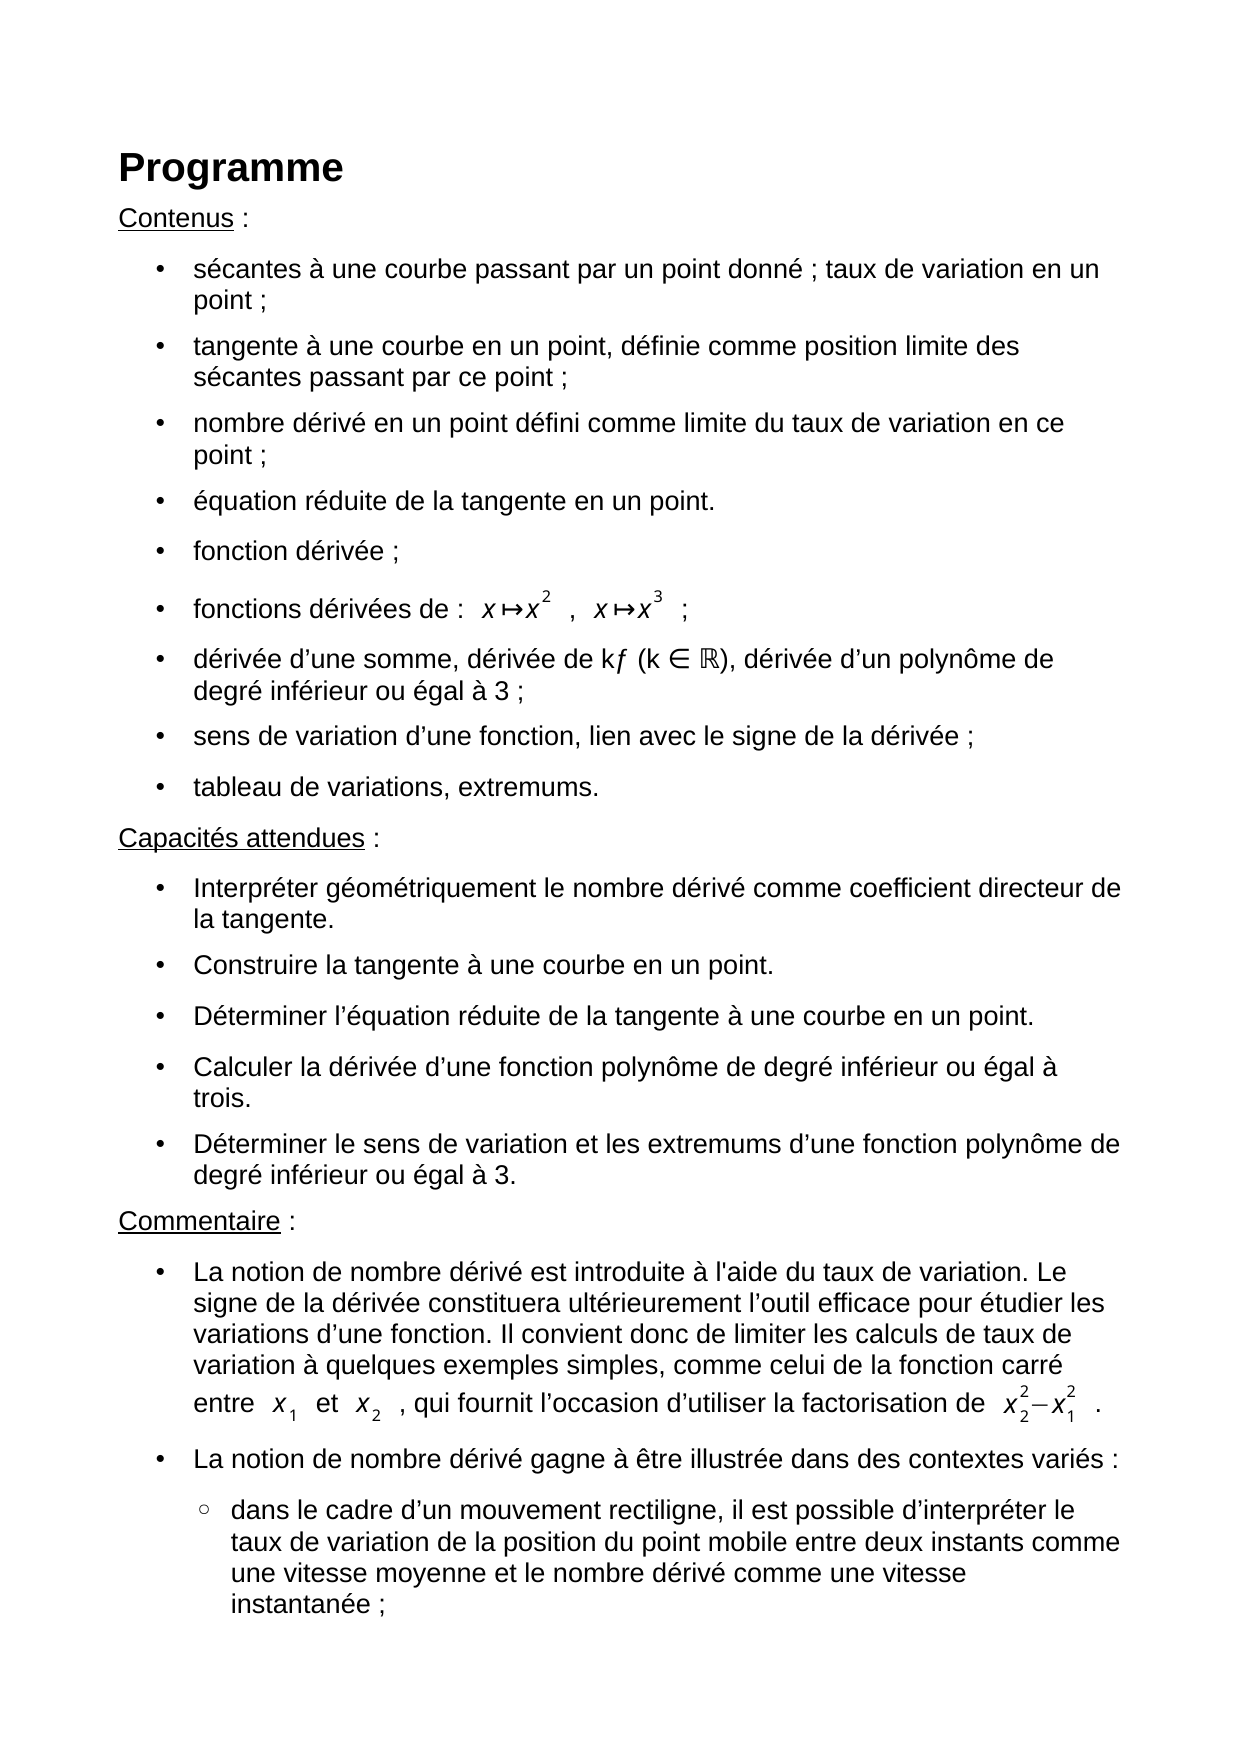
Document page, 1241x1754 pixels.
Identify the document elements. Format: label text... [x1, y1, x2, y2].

list nombre dérivé en un point défini comme limite du taux de variation en ce point ; [156, 407, 1122, 470]
text Commentaire : [118, 1205, 1122, 1236]
list équation réduite de la tangente en un point. [156, 484, 1122, 516]
list fonctions dérivées de :,; [156, 586, 1122, 624]
list sens de variation d’une fonction, lien avec le signe de la dérivée ; [156, 720, 1122, 752]
list sécantes à une courbe passant par un point donné ; taux de variation en un point ; [156, 253, 1122, 316]
text Contenus : [118, 202, 1122, 234]
list dérivée d’une somme, dérivée de kƒ (k ∈ ℝ), dérivée d’un polynôme de degré inférieur ou égal à 3 ; [156, 643, 1122, 706]
list fonction dérivée ; [156, 535, 1122, 566]
list La notion de nombre dérivé est introduite à l'aide du taux de variation. Le signe de la dérivée constituera ultérieurement l’outil efficace pour étudier les variations d’une fonction. Il convient donc de limiter les calculs de taux de variation à quelques exemples simples, comme celui de la fonction carré entreet, qui fournit l’occasion d’utiliser la factorisation de. [156, 1256, 1122, 1429]
list Interpréter géométriquement le nombre dérivé comme coefficient directeur de la tangente. [156, 872, 1122, 935]
text Capacités attendues : [118, 822, 1122, 853]
list tableau de variations, extremums. [156, 771, 1122, 802]
list Déterminer le sens de variation et les extremums d’une fonction polynôme de degré inférieur ou égal à 3. [156, 1128, 1122, 1190]
list dans le cadre d’un mouvement rectiligne, il est possible d’interpréter le taux de variation de la position du point mobile entre deux instants comme une vitesse moyenne et le nombre dérivé comme une vitesse instantanée ; [193, 1494, 1122, 1619]
list Construire la tangente à une courbe en un point. [156, 949, 1122, 981]
list tangente à une courbe en un point, définie comme position limite des sécantes passant par ce point ; [156, 330, 1122, 393]
list La notion de nombre dérivé gagne à être illustrée dans des contextes variés : [156, 1443, 1122, 1475]
list Calculer la dérivée d’une fonction polynôme de degré inférieur ou égal à trois. [156, 1051, 1122, 1113]
list Déterminer l’équation réduite de la tangente à une courbe en un point. [156, 1000, 1122, 1031]
subtitle Programme [118, 143, 1122, 190]
